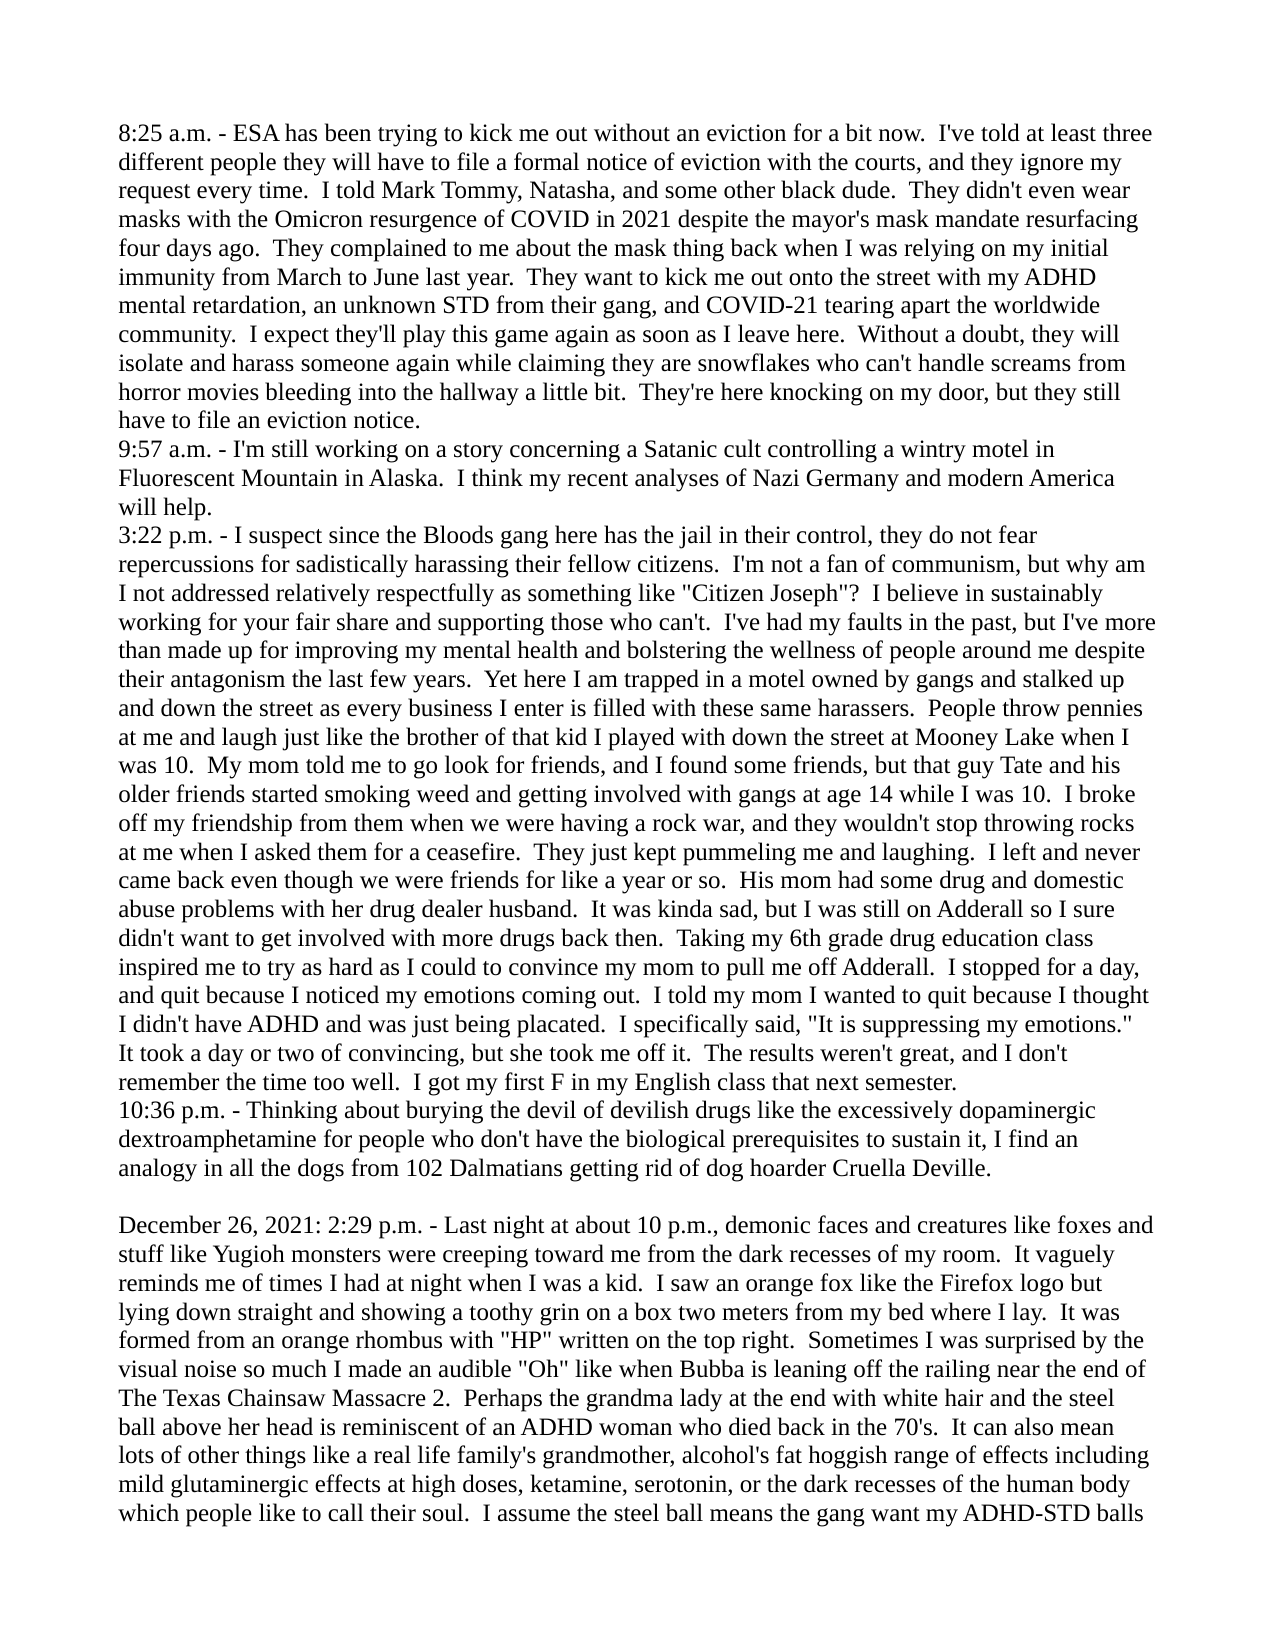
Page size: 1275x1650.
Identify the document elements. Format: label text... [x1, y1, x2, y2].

text December 26, 2021: 2:29 p.m. - Last night at about 10 p.m., demonic faces and creatures like foxes and stuff like Yugioh monsters were creeping toward me from the dark recesses of my room. It vaguely reminds me of times I had at night when I was a kid. I saw an orange fox like the Firefox logo but lying down straight and showing a toothy grin on a box two meters from my bed where I lay. It was formed from an orange rhombus with "HP" written on the top right. Sometimes I was surprised by the visual noise so much I made an audible "Oh" like when Bubba is leaning off the railing near the end of The Texas Chainsaw Massacre 2. Perhaps the grandma lady at the end with white hair and the steel ball above her head is reminiscent of an ADHD woman who died back in the 70's. It can also mean lots of other things like a real life family's grandmother, alcohol's fat hoggish range of effects including mild glutaminergic effects at high doses, ketamine, serotonin, or the dark recesses of the human body which people like to call their soul. I assume the steel ball means the gang want my ADHD-STD balls [118, 1211, 1157, 1527]
text 3:22 p.m. - I suspect since the Bloods gang here has the jail in their control, they do not fear repercussions for sadistically harassing their fellow citizens. I'm not a fan of communism, but why am I not addressed relatively respectfully as something like "Citizen Joseph"? I believe in sustainably working for your fair share and supporting those who can't. I've had my faults in the past, but I've more than made up for improving my mental health and bolstering the wellness of people around me despite their antagonism the last few years. Yet here I am trapped in a motel owned by gangs and stalked up and down the street as every business I enter is filled with these same harassers. People throw pennies at me and laugh just like the brother of that kid I played with down the street at Mooney Lake when I was 10. My mom told me to go look for friends, and I found some friends, but that guy Tate and his older friends started smoking weed and getting involved with gangs at age 14 while I was 10. I broke off my friendship from them when we were having a rock war, and they wouldn't stop throwing rocks at me when I asked them for a ceasefire. They just kept pummeling me and laughing. I left and never came back even though we were friends for like a year or so. His mom had some drug and domestic abuse problems with her drug dealer husband. It was kinda sad, but I was still on Adderall so I sure didn't want to get involved with more drugs back then. Taking my 6th grade drug education class inspired me to try as hard as I could to convince my mom to pull me off Adderall. I stopped for a day, and quit because I noticed my emotions coming out. I told my mom I wanted to quit because I thought I didn't have ADHD and was just being placated. I specifically said, "It is suppressing my emotions." It took a day or two of convincing, but she took me off it. The results weren't great, and I don't remember the time too well. I got my first F in my English class that next semester. [118, 521, 1157, 1096]
text 9:57 a.m. - I'm still working on a story concerning a Satanic cult controlling a wintry motel in Fluorescent Mountain in Alaska. I think my recent analyses of Nazi Germany and modern America will help. [118, 434, 1157, 521]
text 8:25 a.m. - ESA has been trying to kick me out without an eviction for a bit now. I've told at least three different people they will have to file a formal notice of eviction with the courts, and they ignore my request every time. I told Mark Tommy, Natasha, and some other black dude. They didn't even wear masks with the Omicron resurgence of COVID in 2021 despite the mayor's mask mandate resurfacing four days ago. They complained to me about the mask thing back when I was relying on my initial immunity from March to June last year. They want to kick me out onto the street with my ADHD mental retardation, an unknown STD from their gang, and COVID-21 tearing apart the worldwide community. I expect they'll play this game again as soon as I leave here. Without a doubt, they will isolate and harass someone again while claiming they are snowflakes who can't handle screams from horror movies bleeding into the hallway a little bit. They're here knocking on my door, but they still have to file an eviction notice. [118, 118, 1157, 434]
text 10:36 p.m. - Thinking about burying the devil of devilish drugs like the excessively dopaminergic dextroamphetamine for people who don't have the biological prerequisites to sustain it, I find an analogy in all the dogs from 102 Dalmatians getting rid of dog hoarder Cruella Deville. [118, 1096, 1157, 1182]
